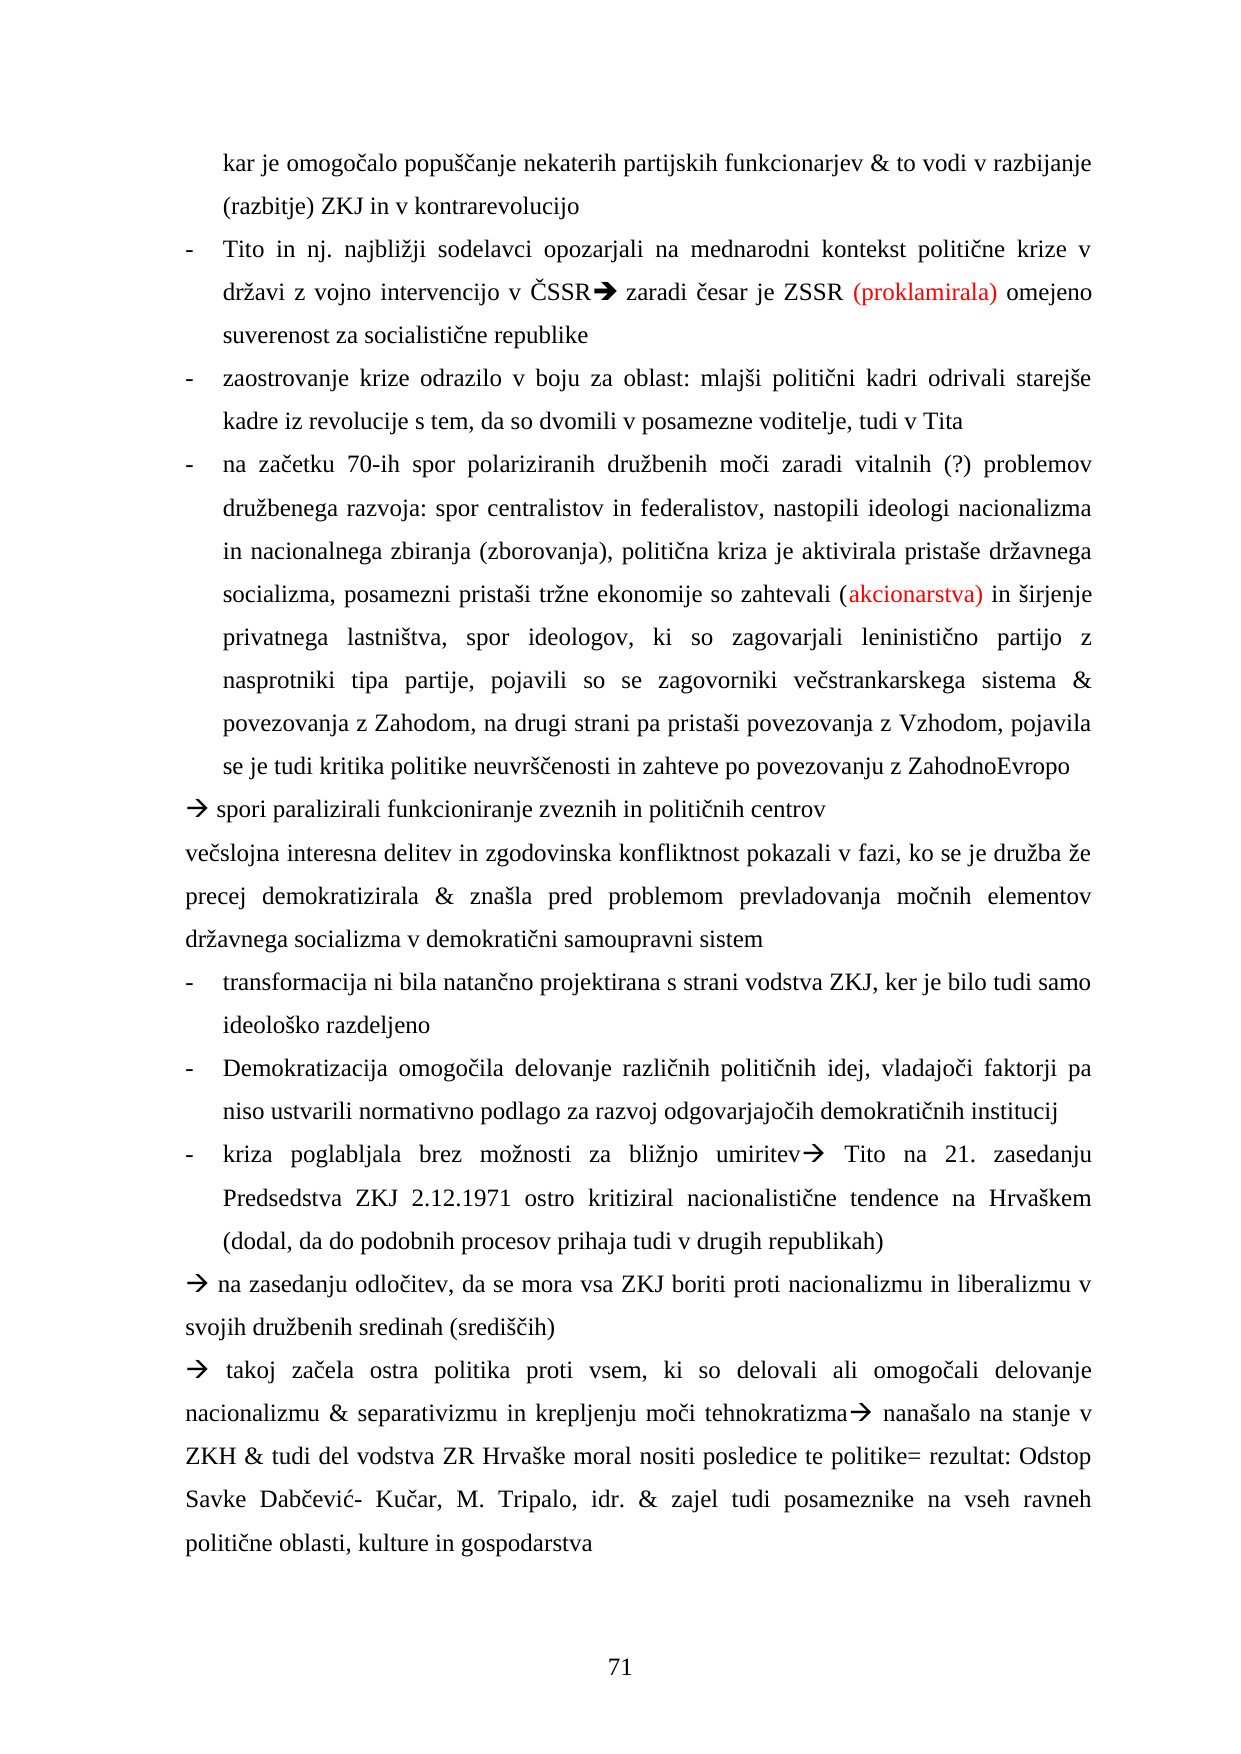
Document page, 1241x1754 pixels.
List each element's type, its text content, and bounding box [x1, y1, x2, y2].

list zaostrovanje krize odrazilo v boju za oblast: mlajši politični kadri odrivali starejše kadre iz revolucije s tem, da so dvomili v posamezne voditelje, tudi v Tita [185, 363, 1092, 435]
list Tito in nj. najbližji sodelavci opozarjali na mednarodni kontekst politične krize v državi z vojno intervencijo v ČSSR zaradi česar je ZSSR (proklamirala) omejeno suverenost za socialistične republike [185, 234, 1092, 349]
list Demokratizacija omogočila delovanje različnih političnih idej, vladajoči faktorji pa niso ustvarili normativno podlago za razvoj odgovarjajočih demokratičnih institucij [185, 1053, 1092, 1125]
text  spori paralizirali funkcioniranje zveznih in političnih centrov [185, 794, 1092, 823]
list kar je omogočalo popuščanje nekaterih partijskih funkcionarjev & to vodi v razbijanje (razbitje) ZKJ in v kontrarevolucijo [185, 148, 1092, 219]
text  na zasedanju odločitev, da se mora vsa ZKJ boriti proti nacionalizmu in liberalizmu v svojih družbenih sredinah (središčih) [185, 1269, 1092, 1341]
text  takoj začela ostra politika proti vsem, ki so delovali ali omogočali delovanje nacionalizmu & separativizmu in krepljenju moči tehnokratizma nanašalo na stanje v ZKH & tudi del vodstva ZR Hrvaške moral nositi posledice te politike= rezultat: Odstop Savke Dabčević- Kučar, M. Tripalo, idr. & zajel tudi posameznike na vseh ravneh politične oblasti, kulture in gospodarstva [185, 1355, 1092, 1556]
list kriza poglabljala brez možnosti za bližnjo umiritev Tito na 21. zasedanju Predsedstva ZKJ 2.12.1971 ostro kritiziral nacionalistične tendence na Hrvaškem (dodal, da do podobnih procesov prihaja tudi v drugih republikah) [185, 1139, 1092, 1254]
text večslojna interesna delitev in zgodovinska konfliktnost pokazali v fazi, ko se je družba že precej demokratizirala & znašla pred problemom prevladovanja močnih elementov državnega socializma v demokratični samoupravni sistem [185, 838, 1092, 953]
list na začetku 70-ih spor polariziranih družbenih moči zaradi vitalnih (?) problemov družbenega razvoja: spor centralistov in federalistov, nastopili ideologi nacionalizma in nacionalnega zbiranja (zborovanja), politična kriza je aktivirala pristaše državnega socializma, posamezni pristaši tržne ekonomije so zahtevali (akcionarstva) in širjenje privatnega lastništva, spor ideologov, ki so zagovarjali leninistično partijo z nasprotniki tipa partije, pojavili so se zagovorniki večstrankarskega sistema & povezovanja z Zahodom, na drugi strani pa pristaši povezovanja z Vzhodom, pojavila se je tudi kritika politike neuvrščenosti in zahteve po povezovanju z ZahodnoEvropo [185, 449, 1092, 780]
list transformacija ni bila natančno projektirana s strani vodstva ZKJ, ker je bilo tudi samo ideološko razdeljeno [185, 967, 1092, 1039]
